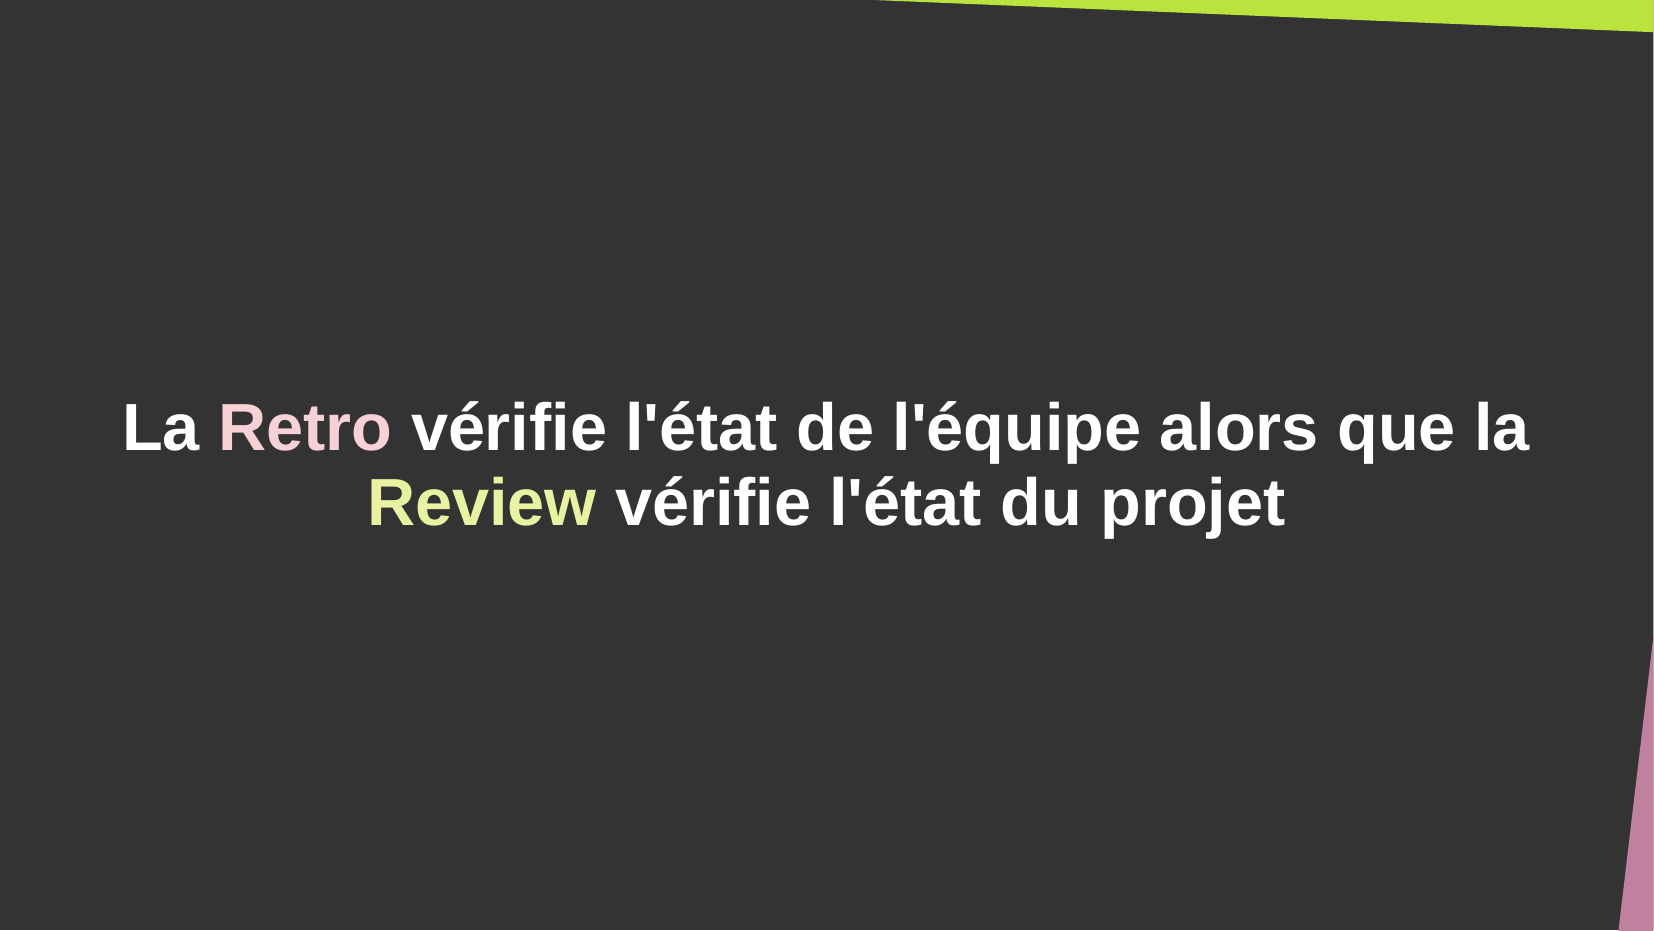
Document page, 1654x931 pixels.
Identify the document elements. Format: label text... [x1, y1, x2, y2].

text_box [1618, 631, 1654, 931]
text_box [873, 0, 1654, 33]
title La Retro vérifie l'état de l'équipe alors que la Review vérifie l'état du projet [31, 390, 1622, 540]
